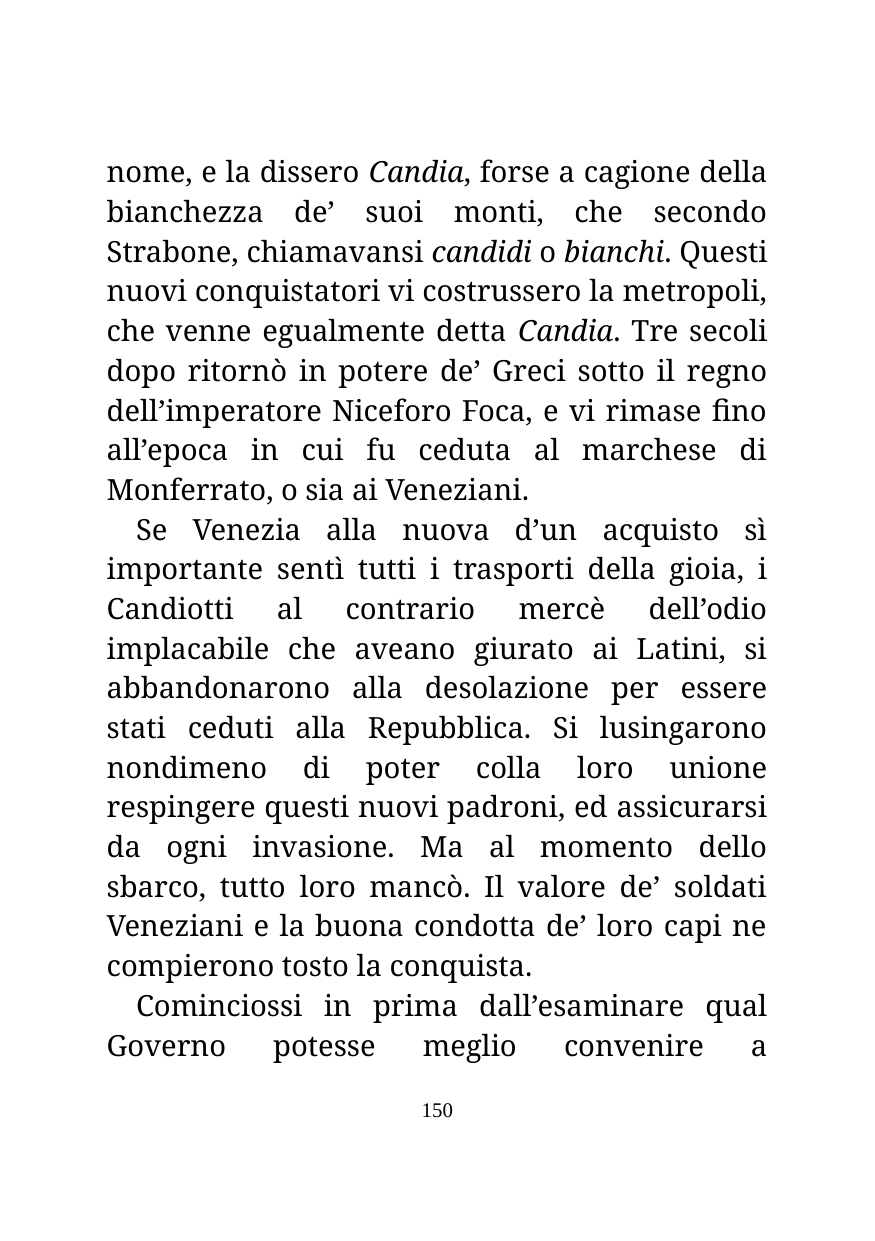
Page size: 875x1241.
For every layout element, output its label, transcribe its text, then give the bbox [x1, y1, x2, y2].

text nome, e la dissero Candia, forse a cagione della bianchezza de’ suoi monti, che secondo Strabone, chiamavansi candidi o bianchi. Questi nuovi conquistatori vi costrussero la metropoli, che venne egualmente detta Candia. Tre secoli dopo ritornò in potere de’ Greci sotto il regno dell’imperatore Niceforo Foca, e vi rimase fino all’epoca in cui fu ceduta al marchese di Monferrato, o sia ai Veneziani. [106, 152, 768, 509]
text Se Venezia alla nuova d’un acquisto sì importante sentì tutti i trasporti della gioia, i Candiotti al contrario mercè dell’odio implacabile che aveano giurato ai Latini, si abbandonarono alla desolazione per essere stati ceduti alla Repubblica. Si lusingarono nondimeno di poter colla loro unione respingere questi nuovi padroni, ed assicurarsi da ogni invasione. Ma al momento dello sbarco, tutto loro mancò. Il valore de’ soldati Veneziani e la buona condotta de’ loro capi ne compierono tosto la conquista. [106, 509, 768, 985]
text Cominciossi in prima dall’esaminare qual Governo potesse meglio convenire a [106, 985, 768, 1064]
